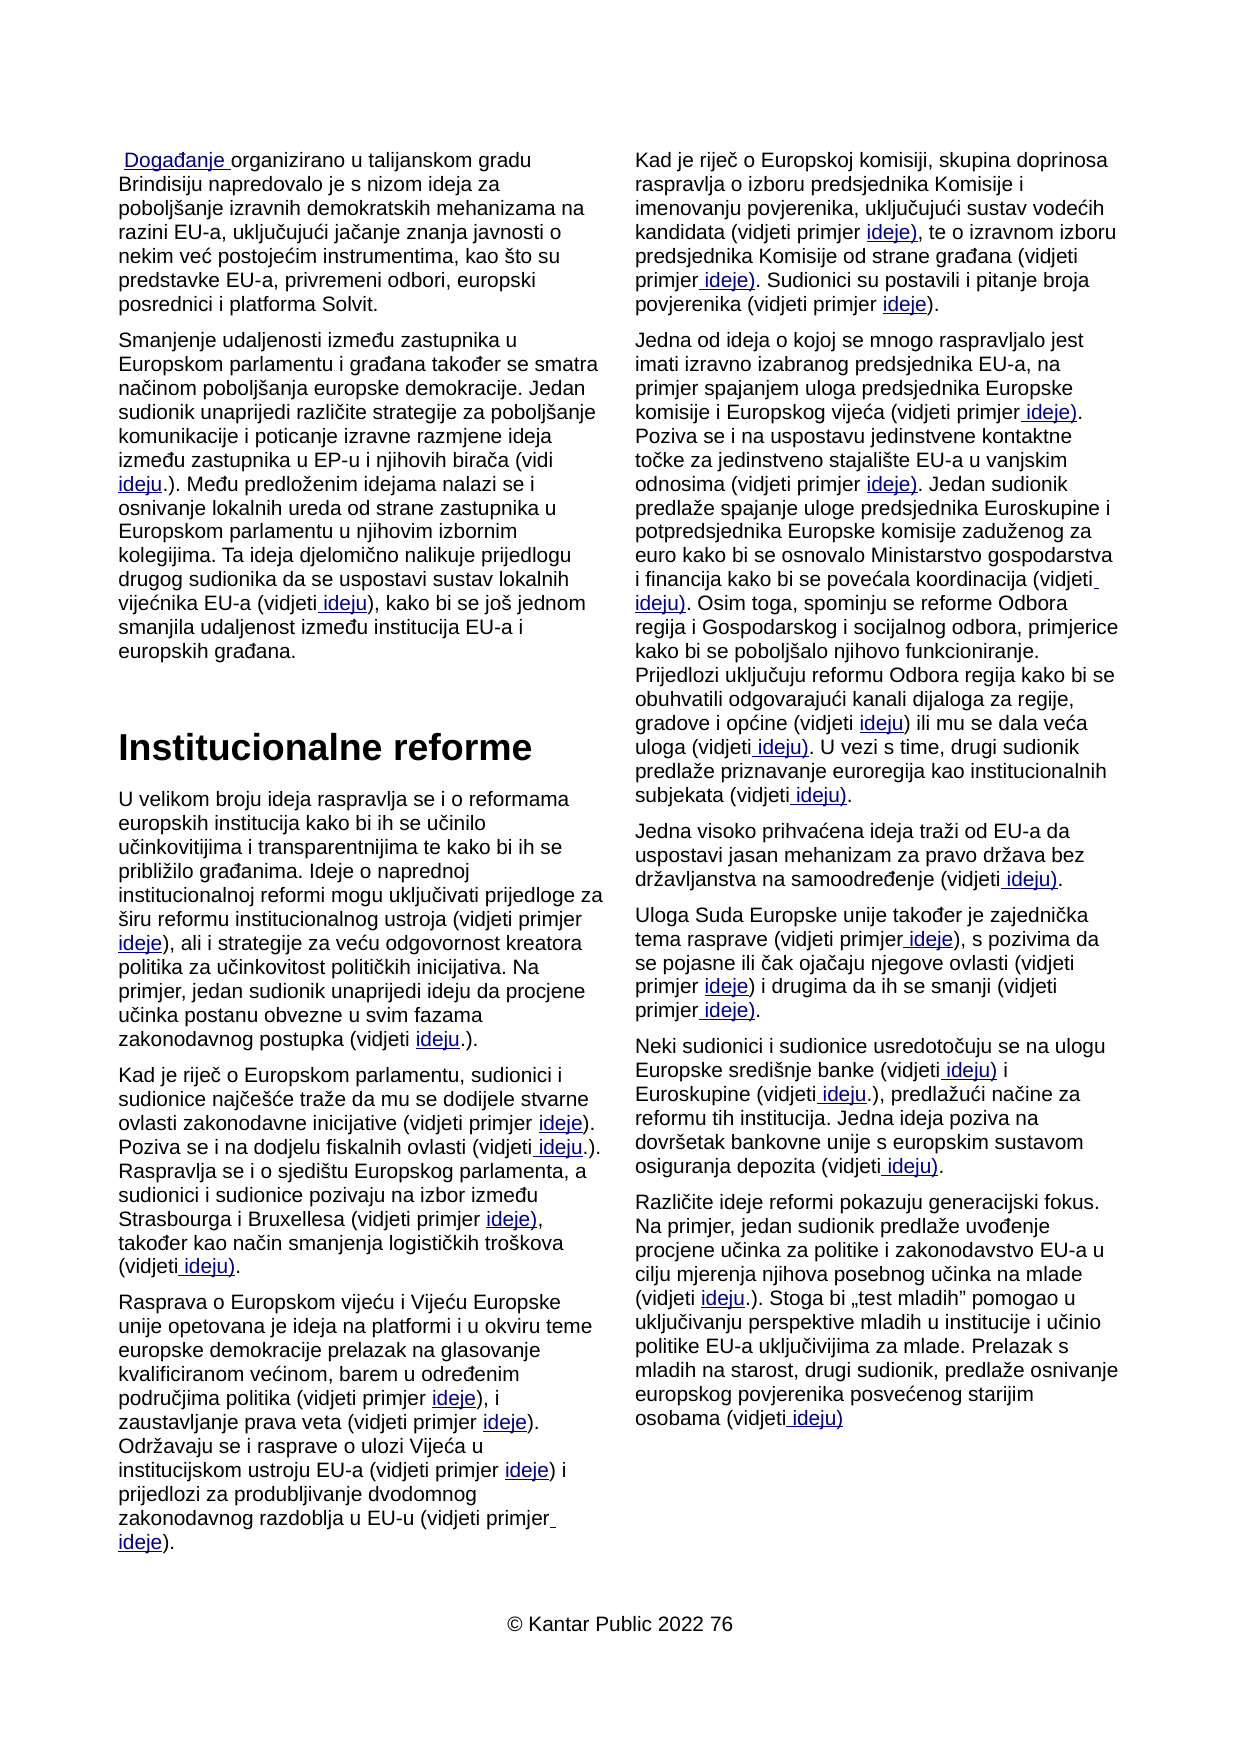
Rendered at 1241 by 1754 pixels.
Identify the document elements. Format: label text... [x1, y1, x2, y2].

text U velikom broju ideja raspravlja se i o reformama europskih institucija kako bi ih se učinilo učinkovitijima i transparentnijima te kako bi ih se približilo građanima. Ideje o naprednoj institucionalnoj reformi mogu uključivati prijedloge za širu reformu institucionalnog ustroja (vidjeti primjer ideje), ali i strategije za veću odgovornost kreatora politika za učinkovitost političkih inicijativa. Na primjer, jedan sudionik unaprijedi ideju da procjene učinka postanu obvezne u svim fazama zakonodavnog postupka (vidjeti ideju.). [118, 787, 605, 1051]
text Kad je riječ o Europskoj komisiji, skupina doprinosa raspravlja o izboru predsjednika Komisije i imenovanju povjerenika, uključujući sustav vodećih kandidata (vidjeti primjer ideje), te o izravnom izboru predsjednika Komisije od strane građana (vidjeti primjer ideje). Sudionici su postavili i pitanje broja povjerenika (vidjeti primjer ideje). [635, 148, 1122, 316]
text Različite ideje reformi pokazuju generacijski fokus. Na primjer, jedan sudionik predlaže uvođenje procjene učinka za politike i zakonodavstvo EU-a u cilju mjerenja njihova posebnog učinka na mlade (vidjeti ideju.). Stoga bi „test mladih” pomogao u uključivanju perspektive mladih u institucije i učinio politike EU-a uključivijima za mlade. Prelazak s mladih na starost, drugi sudionik, predlaže osnivanje europskog povjerenika posvećenog starijim osobama (vidjeti ideju) [635, 1190, 1122, 1429]
text Rasprava o Europskom vijeću i Vijeću Europske unije opetovana je ideja na platformi i u okviru teme europske demokracije prelazak na glasovanje kvalificiranom većinom, barem u određenim područjima politika (vidjeti primjer ideje), i zaustavljanje prava veta (vidjeti primjer ideje). Održavaju se i rasprave o ulozi Vijeća u institucijskom ustroju EU-a (vidjeti primjer ideje) i prijedlozi za produbljivanje dvodomnog zakonodavnog razdoblja u EU-u (vidjeti primjer ideje). [118, 1290, 605, 1554]
text Jedna od ideja o kojoj se mnogo raspravljalo jest imati izravno izabranog predsjednika EU-a, na primjer spajanjem uloga predsjednika Europske komisije i Europskog vijeća (vidjeti primjer ideje). Poziva se i na uspostavu jedinstvene kontaktne točke za jedinstveno stajalište EU-a u vanjskim odnosima (vidjeti primjer ideje). Jedan sudionik predlaže spajanje uloge predsjednika Euroskupine i potpredsjednika Europske komisije zaduženog za euro kako bi se osnovalo Ministarstvo gospodarstva i financija kako bi se povećala koordinacija (vidjeti ideju). Osim toga, spominju se reforme Odbora regija i Gospodarskog i socijalnog odbora, primjerice kako bi se poboljšalo njihovo funkcioniranje. Prijedlozi uključuju reformu Odbora regija kako bi se obuhvatili odgovarajući kanali dijaloga za regije, gradove i općine (vidjeti ideju) ili mu se dala veća uloga (vidjeti ideju). U vezi s time, drugi sudionik predlaže priznavanje euroregija kao institucionalnih subjekata (vidjeti ideju). [635, 328, 1122, 807]
text Smanjenje udaljenosti između zastupnika u Europskom parlamentu i građana također se smatra načinom poboljšanja europske demokracije. Jedan sudionik unaprijedi različite strategije za poboljšanje komunikacije i poticanje izravne razmjene ideja između zastupnika u EP-u i njihovih birača (vidi ideju.). Među predloženim idejama nalazi se i osnivanje lokalnih ureda od strane zastupnika u Europskom parlamentu u njihovim izbornim kolegijima. Ta ideja djelomično nalikuje prijedlogu drugog sudionika da se uspostavi sustav lokalnih vijećnika EU-a (vidjeti ideju), kako bi se još jednom smanjila udaljenost između institucija EU-a i europskih građana. [118, 328, 605, 663]
text Kad je riječ o Europskom parlamentu, sudionici i sudionice najčešće traže da mu se dodijele stvarne ovlasti zakonodavne inicijative (vidjeti primjer ideje). Poziva se i na dodjelu fiskalnih ovlasti (vidjeti ideju.). Raspravlja se i o sjedištu Europskog parlamenta, a sudionici i sudionice pozivaju na izbor između Strasbourga i Bruxellesa (vidjeti primjer ideje), također kao način smanjenja logističkih troškova (vidjeti ideju). [118, 1063, 605, 1278]
text Događanje organizirano u talijanskom gradu Brindisiju napredovalo je s nizom ideja za poboljšanje izravnih demokratskih mehanizama na razini EU-a, uključujući jačanje znanja javnosti o nekim već postojećim instrumentima, kao što su predstavke EU-a, privremeni odbori, europski posrednici i platforma Solvit. [118, 148, 605, 316]
text Jedna visoko prihvaćena ideja traži od EU-a da uspostavi jasan mehanizam za pravo država bez državljanstva na samoodređenje (vidjeti ideju). [635, 819, 1122, 891]
subtitle Institucionalne reforme [118, 726, 605, 769]
text Uloga Suda Europske unije također je zajednička tema rasprave (vidjeti primjer ideje), s pozivima da se pojasne ili čak ojačaju njegove ovlasti (vidjeti primjer ideje) i drugima da ih se smanji (vidjeti primjer ideje). [635, 902, 1122, 1022]
text Neki sudionici i sudionice usredotočuju se na ulogu Europske središnje banke (vidjeti ideju) i Euroskupine (vidjeti ideju.), predlažući načine za reformu tih institucija. Jedna ideja poziva na dovršetak bankovne unije s europskim sustavom osiguranja depozita (vidjeti ideju). [635, 1034, 1122, 1178]
